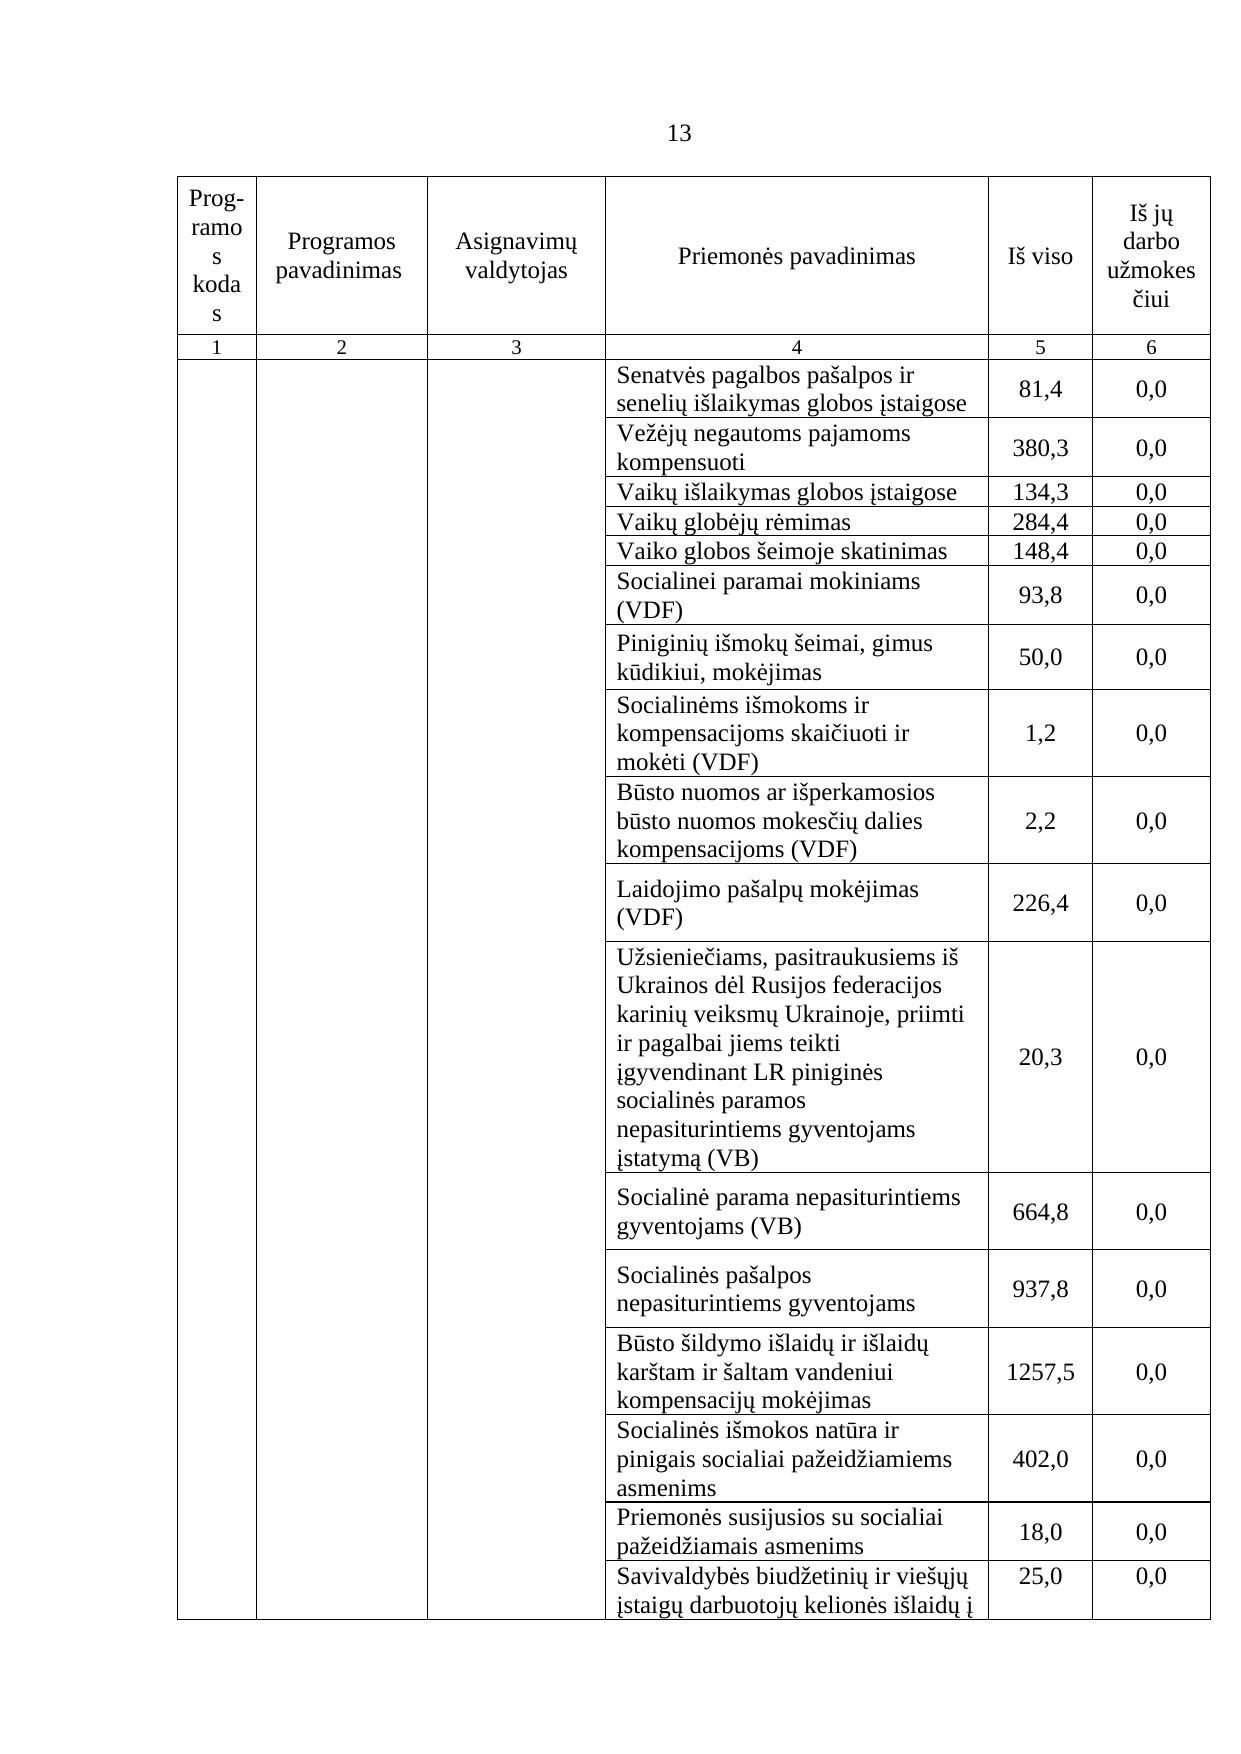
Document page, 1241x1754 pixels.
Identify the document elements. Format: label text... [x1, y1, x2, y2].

table_cell 0,0 [1093, 625, 1210, 689]
table_cell 380,3 [989, 418, 1092, 476]
table_cell 25,0 [989, 1561, 1092, 1618]
table_cell 0,0 [1093, 1328, 1210, 1414]
table_cell 6 [1093, 335, 1210, 359]
table_cell Senatvės pagalbos pašalpos ir senelių išlaikymas globos įstaigose [606, 360, 988, 417]
table_cell Socialinės pašalpos nepasiturintiems gyventojams [606, 1250, 988, 1327]
table_cell 3 [428, 335, 605, 359]
table_header Iš viso [989, 177, 1092, 333]
table_cell 4 [606, 335, 988, 359]
table_cell Socialinėms išmokoms ir kompensacijoms skaičiuoti ir mokėti (VDF) [606, 690, 988, 776]
table_cell 0,0 [1093, 1503, 1210, 1560]
table_cell 0,0 [1093, 1415, 1210, 1501]
table_cell 81,4 [989, 360, 1092, 417]
table_cell 93,8 [989, 566, 1092, 624]
table_cell 0,0 [1093, 1250, 1210, 1327]
table_header Asignavimų valdytojas [428, 177, 605, 333]
table_cell Būsto nuomos ar išperkamosios būsto nuomos mokesčių dalies kompensacijoms (VDF) [606, 777, 988, 863]
table_cell Vežėjų negautoms pajamoms kompensuoti [606, 418, 988, 476]
table_cell [178, 360, 256, 1618]
table_cell 937,8 [989, 1250, 1092, 1327]
table_cell Būsto šildymo išlaidų ir išlaidų karštam ir šaltam vandeniui kompensacijų mokėjimas [606, 1328, 988, 1414]
table_cell [428, 360, 605, 1618]
table_header Prog-ramos kodas [178, 177, 256, 333]
table_cell 2,2 [989, 777, 1092, 863]
table_cell Vaikų globėjų rėmimas [606, 507, 988, 535]
table_header Priemonės pavadinimas [606, 177, 988, 333]
table_cell 1257,5 [989, 1328, 1092, 1414]
table_cell 0,0 [1093, 1561, 1210, 1618]
table_cell 20,3 [989, 942, 1092, 1172]
table_cell Vaiko globos šeimoje skatinimas [606, 536, 988, 565]
table_cell 0,0 [1093, 566, 1210, 624]
table_cell Užsieniečiams, pasitraukusiems iš Ukrainos dėl Rusijos federacijos karinių veiksmų Ukrainoje, priimti ir pagalbai jiems teikti įgyvendinant LR piniginės socialinės paramos nepasiturintiems gyventojams įstatymą (VB) [606, 942, 988, 1172]
table_cell 664,8 [989, 1173, 1092, 1249]
table_cell 0,0 [1093, 360, 1210, 417]
table_cell Laidojimo pašalpų mokėjimas (VDF) [606, 864, 988, 941]
table_cell [257, 360, 427, 1618]
table_cell 0,0 [1093, 536, 1210, 565]
table_cell Savivaldybės biudžetinių ir viešųjų įstaigų darbuotojų kelionės išlaidų į [606, 1561, 988, 1618]
table_cell 0,0 [1093, 864, 1210, 941]
table_cell 0,0 [1093, 418, 1210, 476]
table_cell Socialinei paramai mokiniams (VDF) [606, 566, 988, 624]
table_cell 5 [989, 335, 1092, 359]
table_cell 2 [257, 335, 427, 359]
table_header Programos pavadinimas [257, 177, 427, 333]
table_cell 0,0 [1093, 942, 1210, 1172]
table_cell 148,4 [989, 536, 1092, 565]
table_cell Vaikų išlaikymas globos įstaigose [606, 477, 988, 506]
table_cell 0,0 [1093, 507, 1210, 535]
table_cell 1,2 [989, 690, 1092, 776]
table_cell Socialinės išmokos natūra ir pinigais socialiai pažeidžiamiems asmenims [606, 1415, 988, 1501]
table_cell 50,0 [989, 625, 1092, 689]
table_cell Socialinė parama nepasiturintiems gyventojams (VB) [606, 1173, 988, 1249]
table_cell 1 [178, 335, 256, 359]
table_header Iš jų darbo užmokesčiui [1093, 177, 1210, 333]
table_cell Priemonės susijusios su socialiai pažeidžiamais asmenims [606, 1503, 988, 1560]
table_cell Piniginių išmokų šeimai, gimus kūdikiui, mokėjimas [606, 625, 988, 689]
table_cell 134,3 [989, 477, 1092, 506]
table_cell 402,0 [989, 1415, 1092, 1501]
table_cell 226,4 [989, 864, 1092, 941]
table_cell 0,0 [1093, 1173, 1210, 1249]
table_cell 0,0 [1093, 690, 1210, 776]
table_cell 284,4 [989, 507, 1092, 535]
table_cell 0,0 [1093, 477, 1210, 506]
table_cell 0,0 [1093, 777, 1210, 863]
table_cell 18,0 [989, 1503, 1092, 1560]
